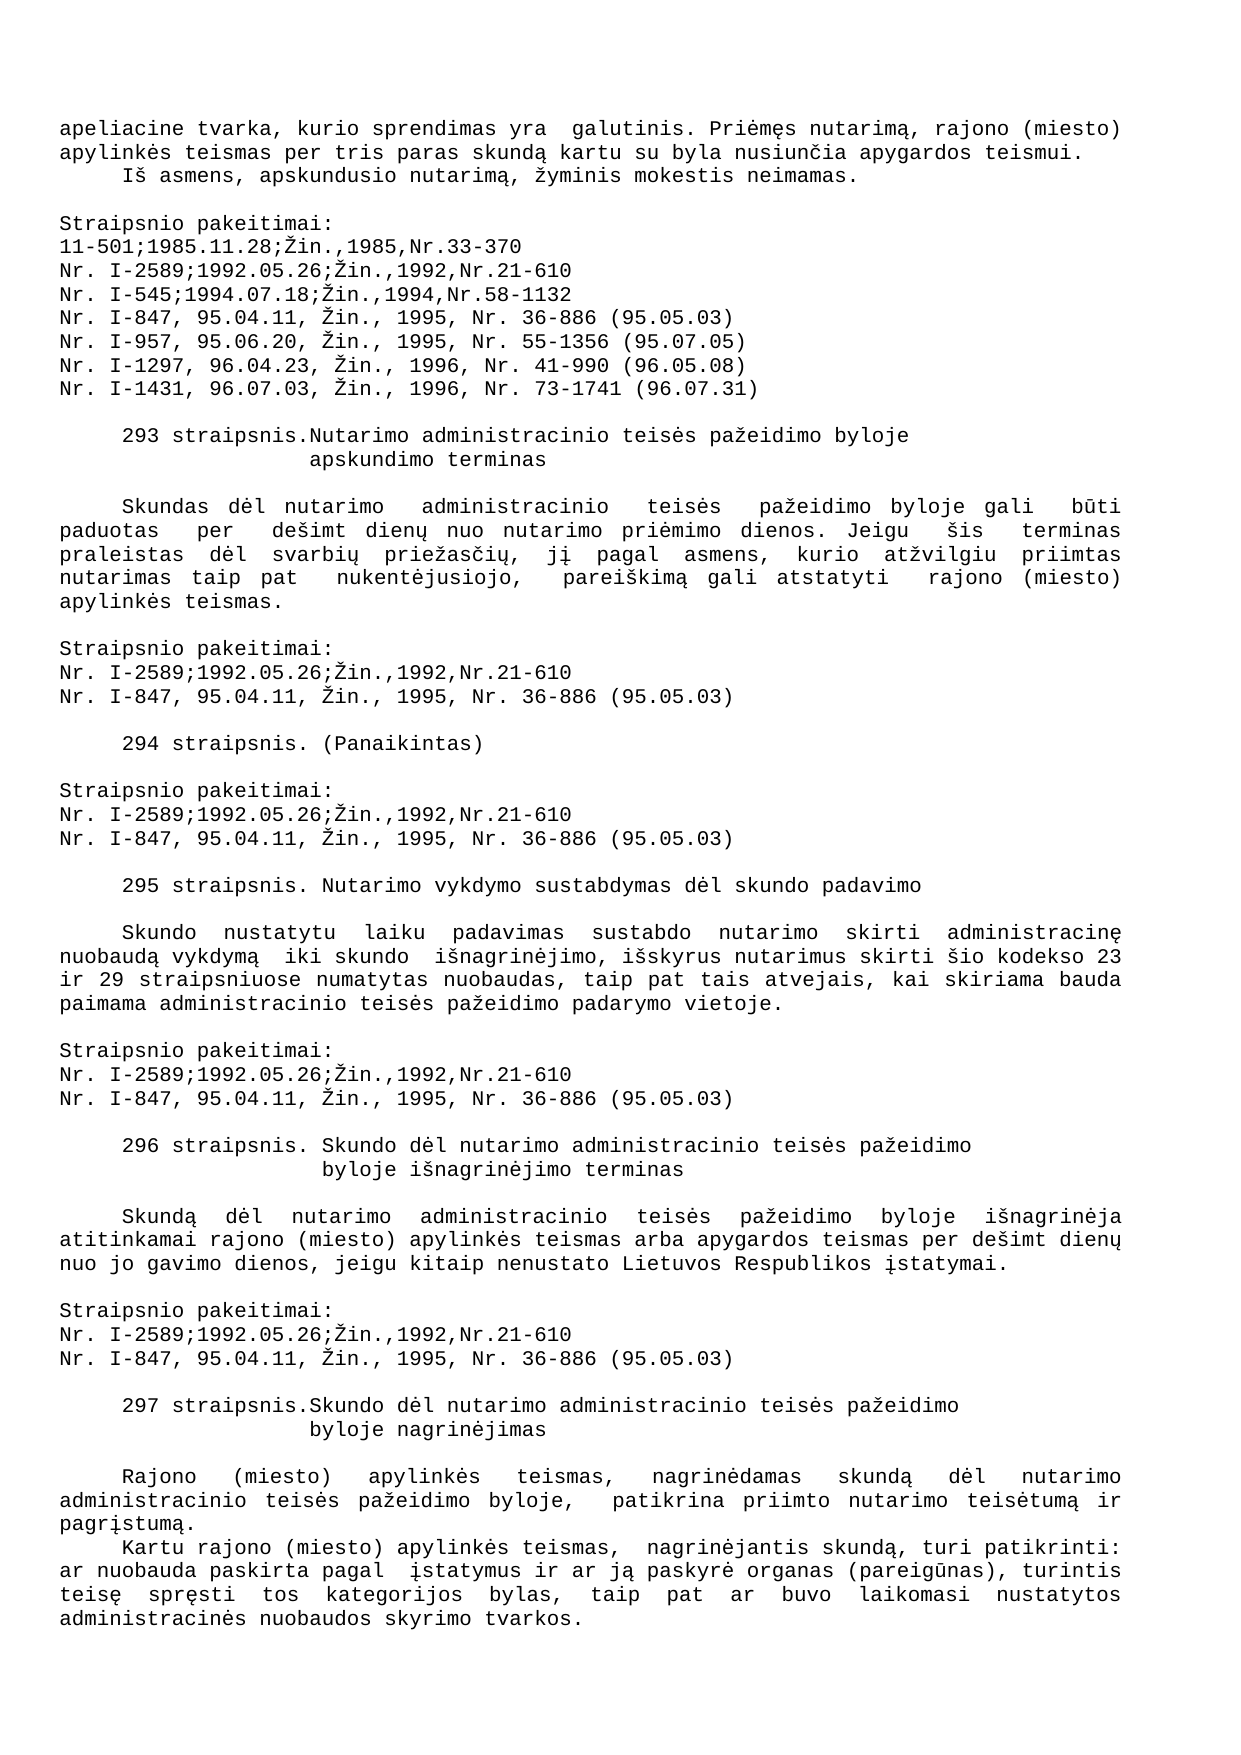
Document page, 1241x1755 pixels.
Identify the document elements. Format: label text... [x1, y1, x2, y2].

text Iš asmens, apskundusio nutarimą, žyminis mokestis neimamas. [59, 165, 1122, 189]
text Skundą dėl nutarimo administracinio teisės pažeidimo byloje išnagrinėja atitinkamai rajono (miesto) apylinkės teismas arba apygardos teismas per dešimt dienų nuo jo gavimo dienos, jeigu kitaip nenustato Lietuvos Respublikos įstatymai. [59, 1206, 1122, 1277]
text 296 straipsnis. Skundo dėl nutarimo administracinio teisės pažeidimo [59, 1135, 1122, 1158]
text Nr. I-2589;1992.05.26;Žin.,1992,Nr.21-610 [59, 662, 1122, 686]
text Nr. I-847, 95.04.11, Žin., 1995, Nr. 36-886 (95.05.03) [59, 686, 1122, 709]
text Nr. I-1297, 96.04.23, Žin., 1996, Nr. 41-990 (96.05.08) [59, 354, 1122, 378]
text Straipsnio pakeitimai: [59, 1300, 1122, 1324]
text Straipsnio pakeitimai: [59, 1040, 1122, 1064]
text byloje išnagrinėjimo terminas [59, 1158, 1122, 1182]
text Skundo nustatytu laiku padavimas sustabdo nutarimo skirti administracinę nuobaudą vykdymą iki skundo išnagrinėjimo, išskyrus nutarimus skirti šio kodekso 23 ir 29 straipsniuose numatytas nuobaudas, taip pat tais atvejais, kai skiriama bauda paimama administracinio teisės pažeidimo padarymo vietoje. [59, 922, 1122, 1017]
text Nr. I-2589;1992.05.26;Žin.,1992,Nr.21-610 [59, 260, 1122, 284]
text 297 straipsnis.Skundo dėl nutarimo administracinio teisės pažeidimo [59, 1395, 1122, 1419]
text Kartu rajono (miesto) apylinkės teismas, nagrinėjantis skundą, turi patikrinti: ar nuobauda paskirta pagal įstatymus ir ar ją paskyrė organas (pareigūnas), turintis teisę spręsti tos kategorijos bylas, taip pat ar buvo laikomasi nustatytos administracinės nuobaudos skyrimo tvarkos. [59, 1537, 1122, 1631]
text 295 straipsnis. Nutarimo vykdymo sustabdymas dėl skundo padavimo [59, 875, 1122, 898]
text Nr. I-847, 95.04.11, Žin., 1995, Nr. 36-886 (95.05.03) [59, 307, 1122, 331]
text Straipsnio pakeitimai: [59, 638, 1122, 662]
text Straipsnio pakeitimai: [59, 213, 1122, 236]
text Nr. I-545;1994.07.18;Žin.,1994,Nr.58-1132 [59, 284, 1122, 307]
text Nr. I-847, 95.04.11, Žin., 1995, Nr. 36-886 (95.05.03) [59, 827, 1122, 851]
text Skundas dėl nutarimo administracinio teisės pažeidimo byloje gali būti paduotas per dešimt dienų nuo nutarimo priėmimo dienos. Jeigu šis terminas praleistas dėl svarbių priežasčių, jį pagal asmens, kurio atžvilgiu priimtas nutarimas taip pat nukentėjusiojo, pareiškimą gali atstatyti rajono (miesto) apylinkės teismas. [59, 496, 1122, 615]
text Nr. I-2589;1992.05.26;Žin.,1992,Nr.21-610 [59, 1324, 1122, 1348]
text Nr. I-2589;1992.05.26;Žin.,1992,Nr.21-610 [59, 1064, 1122, 1088]
text Nr. I-1431, 96.07.03, Žin., 1996, Nr. 73-1741 (96.07.31) [59, 378, 1122, 402]
text 293 straipsnis.Nutarimo administracinio teisės pažeidimo byloje [59, 426, 1122, 449]
text Nr. I-847, 95.04.11, Žin., 1995, Nr. 36-886 (95.05.03) [59, 1088, 1122, 1111]
text 11-501;1985.11.28;Žin.,1985,Nr.33-370 [59, 236, 1122, 260]
text Nr. I-847, 95.04.11, Žin., 1995, Nr. 36-886 (95.05.03) [59, 1348, 1122, 1371]
text byloje nagrinėjimas [59, 1419, 1122, 1442]
text Straipsnio pakeitimai: [59, 780, 1122, 804]
text apskundimo terminas [59, 449, 1122, 473]
text Rajono (miesto) apylinkės teismas, nagrinėdamas skundą dėl nutarimo administracinio teisės pažeidimo byloje, patikrina priimto nutarimo teisėtumą ir pagrįstumą. [59, 1466, 1122, 1537]
text apeliacine tvarka, kurio sprendimas yra galutinis. Priėmęs nutarimą, rajono (miesto) apylinkės teismas per tris paras skundą kartu su byla nusiunčia apygardos teismui. [59, 118, 1122, 165]
text 294 straipsnis. (Panaikintas) [59, 733, 1122, 757]
text Nr. I-2589;1992.05.26;Žin.,1992,Nr.21-610 [59, 804, 1122, 827]
text Nr. I-957, 95.06.20, Žin., 1995, Nr. 55-1356 (95.07.05) [59, 331, 1122, 354]
